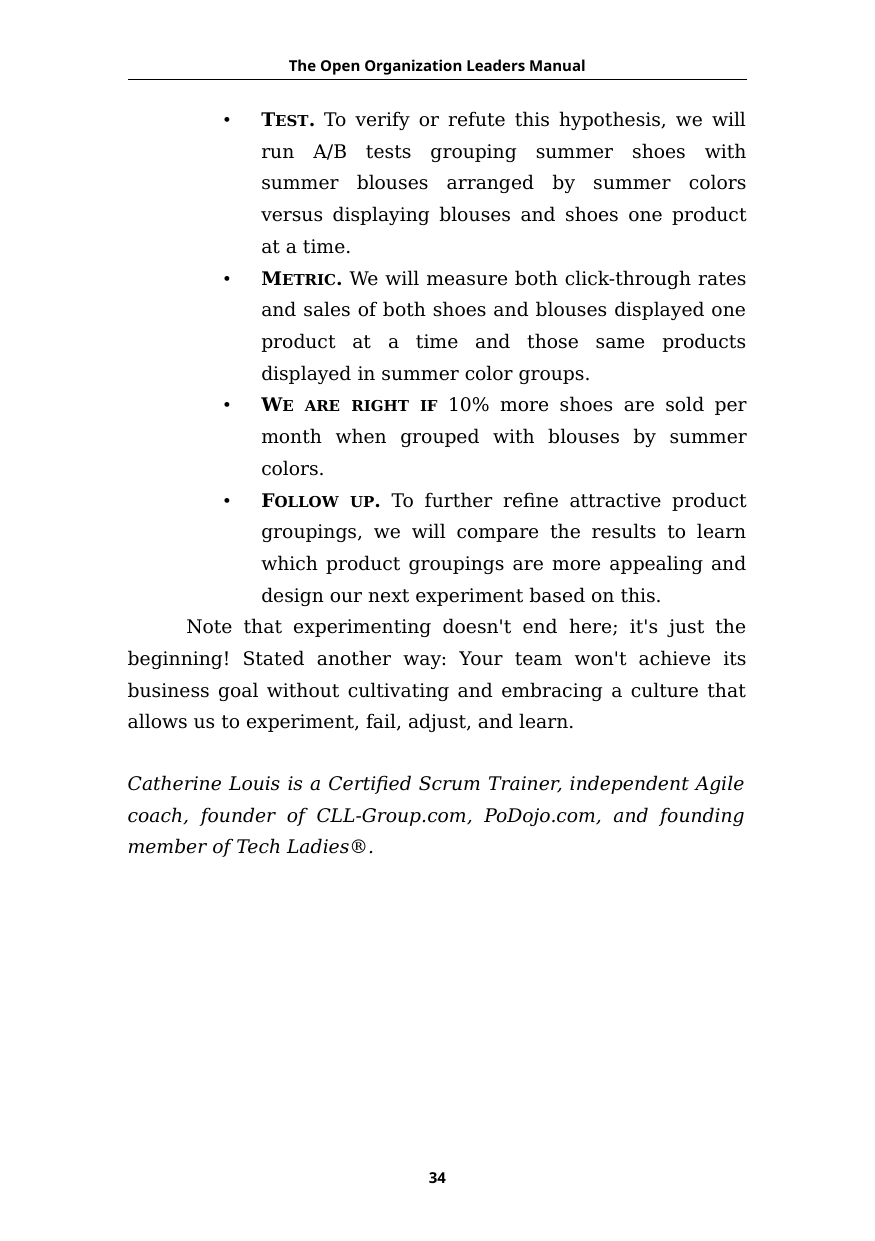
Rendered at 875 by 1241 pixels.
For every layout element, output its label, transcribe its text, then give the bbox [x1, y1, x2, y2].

list Metric. We will measure both click-through rates and sales of both shoes and blouses displayed one product at a time and those same products displayed in summer color groups. [223, 267, 747, 384]
list We are right if 10% more shoes are sold per month when grouped with blouses by summer colors. [223, 394, 747, 479]
list Follow up. To further refine attractive product groupings, we will compare the results to learn which product groupings are more appealing and design our next experiment based on this. [223, 489, 747, 606]
text Catherine Louis is a Certified Scrum Trainer, independent Agile coach, founder of CLL-Group.com, PoDojo.com, and founding member of Tech Ladies®. [127, 773, 747, 858]
text Note that experimenting doesn't end here; it's just the beginning! Stated another way: Your team won't achieve its business goal without cultivating and embracing a culture that allows us to experiment, fail, adjust, and learn. [127, 616, 747, 733]
list Test. To verify or refute this hypothesis, we will run A/B tests grouping summer shoes with summer blouses arranged by summer colors versus displaying blouses and shoes one product at a time. [223, 109, 747, 257]
